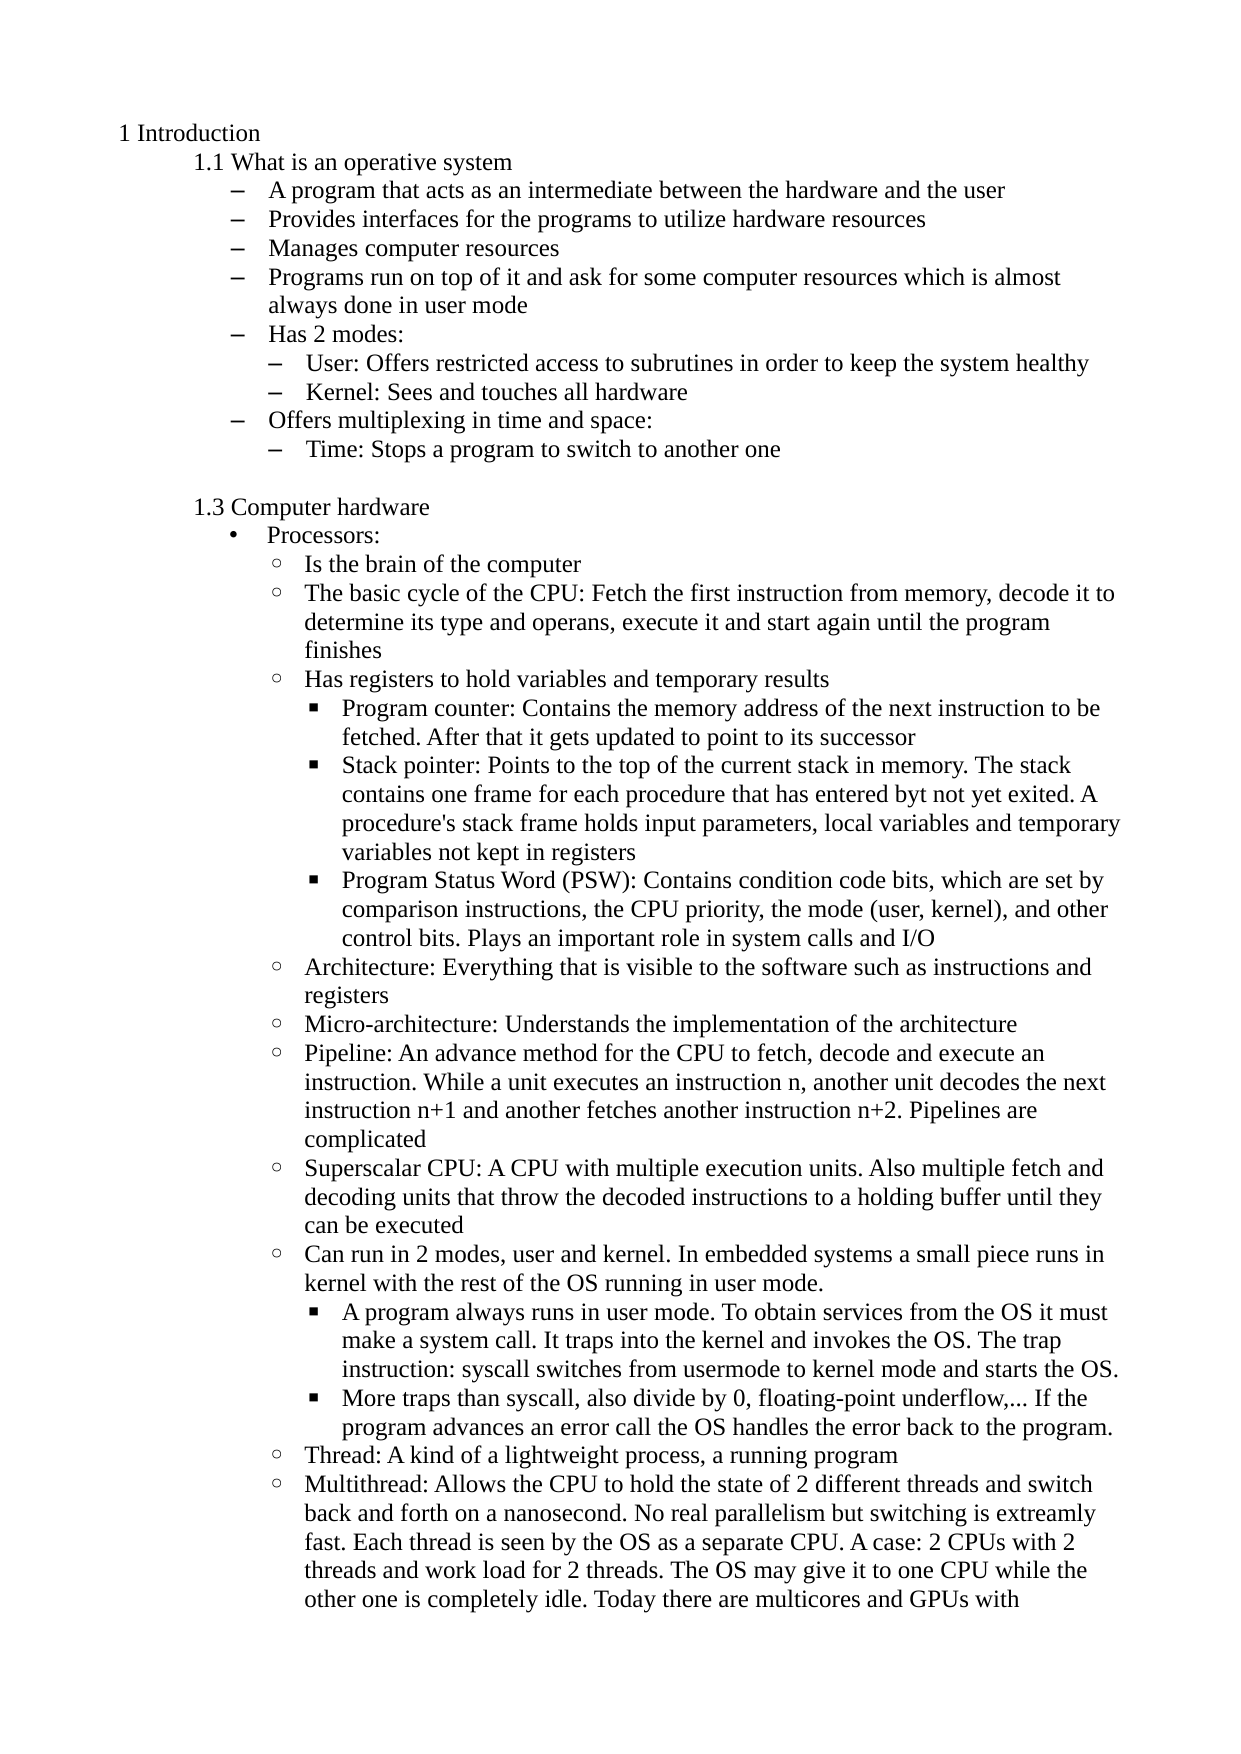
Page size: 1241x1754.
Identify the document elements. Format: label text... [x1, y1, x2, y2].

list Computer hardware [193, 492, 1122, 521]
list More traps than syscall, also divide by 0, floating-point underflow,... If the program advances an error call the OS handles the error back to the program. [304, 1383, 1122, 1441]
list Stack pointer: Points to the top of the current stack in memory. The stack contains one frame for each procedure that has entered byt not yet exited. A procedure's stack frame holds input parameters, local variables and temporary variables not kept in registers [304, 751, 1122, 866]
list Superscalar CPU: A CPU with multiple execution units. Also multiple fetch and decoding units that throw the decoded instructions to a holding buffer until they can be executed [267, 1153, 1122, 1239]
list Thread: A kind of a lightweight process, a running program [267, 1441, 1122, 1469]
list A program always runs in user mode. To obtain services from the OS it must make a system call. It traps into the kernel and invokes the OS. The trap instruction: syscall switches from usermode to kernel mode and starts the OS. [304, 1297, 1122, 1383]
list Has registers to hold variables and temporary results [267, 664, 1122, 693]
list Kernel: Sees and touches all hardware [268, 377, 1122, 406]
text 1 Introduction [118, 118, 1122, 147]
list Micro-architecture: Understands the implementation of the architecture [267, 1009, 1122, 1038]
list Has 2 modes: [231, 319, 1122, 348]
list Manages computer resources [231, 233, 1122, 262]
list Program counter: Contains the memory address of the next instruction to be fetched. After that it gets updated to point to its successor [304, 693, 1122, 751]
list Pipeline: An advance method for the CPU to fetch, decode and execute an instruction. While a unit executes an instruction n, another unit decodes the next instruction n+1 and another fetches another instruction n+2. Pipelines are complicated [267, 1038, 1122, 1153]
list User: Offers restricted access to subrutines in order to keep the system healthy [268, 348, 1122, 377]
list Time: Stops a program to switch to another one [268, 434, 1122, 463]
list Multithread: Allows the CPU to hold the state of 2 different threads and switch back and forth on a nanosecond. No real parallelism but switching is extreamly fast. Each thread is seen by the OS as a separate CPU. A case: 2 CPUs with 2 threads and work load for 2 threads. The OS may give it to one CPU while the other one is completely idle. Today there are multicores and GPUs with [267, 1469, 1122, 1613]
list Architecture: Everything that is visible to the software such as instructions and registers [267, 952, 1122, 1009]
list Program Status Word (PSW): Contains condition code bits, which are set by comparison instructions, the CPU priority, the mode (user, kernel), and other control bits. Plays an important role in system calls and I/O [304, 866, 1122, 952]
list Processors: [229, 521, 1122, 549]
list Programs run on top of it and ask for some computer resources which is almost always done in user mode [231, 262, 1122, 319]
list The basic cycle of the CPU: Fetch the first instruction from memory, decode it to determine its type and operans, execute it and start again until the program finishes [267, 578, 1122, 664]
list A program that acts as an intermediate between the hardware and the user [231, 176, 1122, 204]
list Offers multiplexing in time and space: [231, 406, 1122, 434]
list Provides interfaces for the programs to utilize hardware resources [231, 204, 1122, 233]
list Is the brain of the computer [267, 549, 1122, 578]
list Can run in 2 modes, user and kernel. In embedded systems a small piece runs in kernel with the rest of the OS running in user mode. [267, 1239, 1122, 1297]
list What is an operative system [193, 147, 1122, 176]
